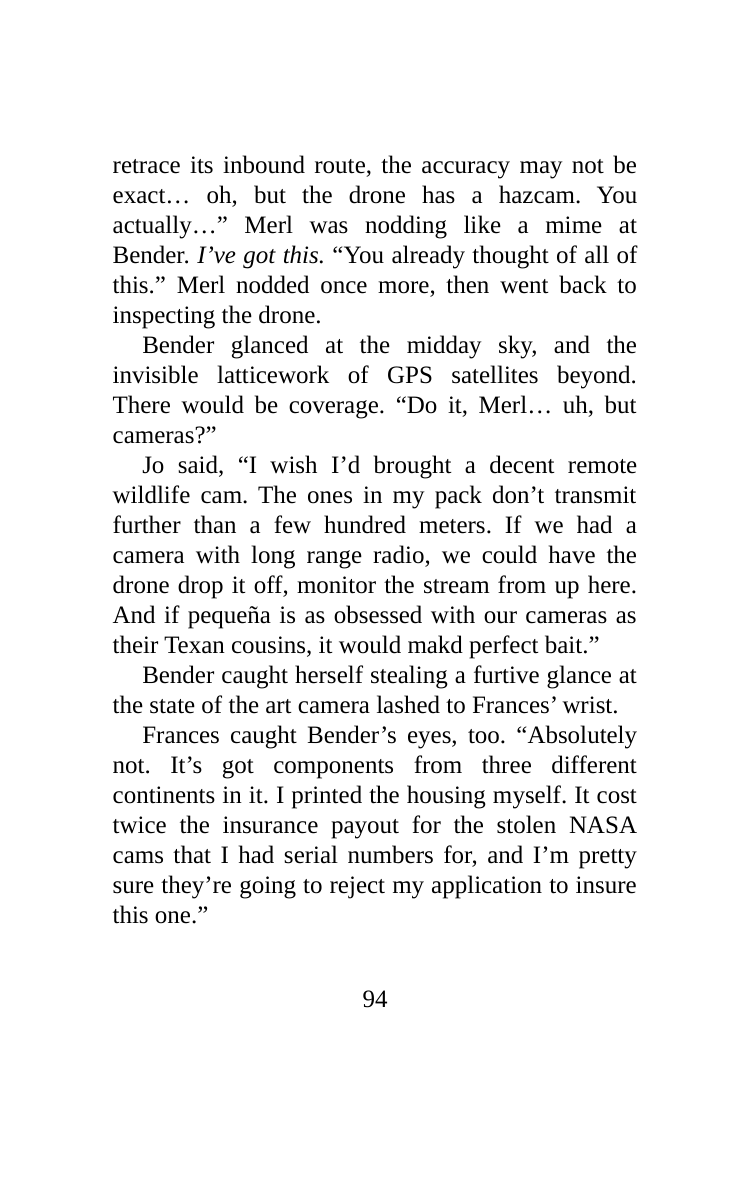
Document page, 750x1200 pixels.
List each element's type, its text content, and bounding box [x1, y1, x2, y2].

text Jo said, “I wish I’d brought a decent remote wildlife cam. The ones in my pack don’t transmit further than a few hundred meters. If we had a camera with long range radio, we could have the drone drop it off, monitor the stream from up here. And if pequeña is as obsessed with our cameras as their Texan cousins, it would makd perfect bait.” [112, 450, 637, 660]
text Bender glanced at the midday sky, and the invisible latticework of GPS satellites beyond. There would be coverage. “Do it, Merl… uh, but cameras?” [112, 330, 637, 450]
text Bender caught herself stealing a furtive glance at the state of the art camera lashed to Frances’ wrist. [112, 660, 637, 720]
text Frances caught Bender’s eyes, too. “Absolutely not. It’s got components from three different continents in it. I printed the housing myself. It cost twice the insurance payout for the stolen NASA cams that I had serial numbers for, and I’m pretty sure they’re going to reject my application to insure this one.” [112, 720, 637, 930]
text retrace its inbound route, the accuracy may not be exact… oh, but the drone has a hazcam. You actually…” Merl was nodding like a mime at Bender. I’ve got this. “You already thought of all of this.” Merl nodded once more, then went back to inspecting the drone. [112, 150, 637, 330]
